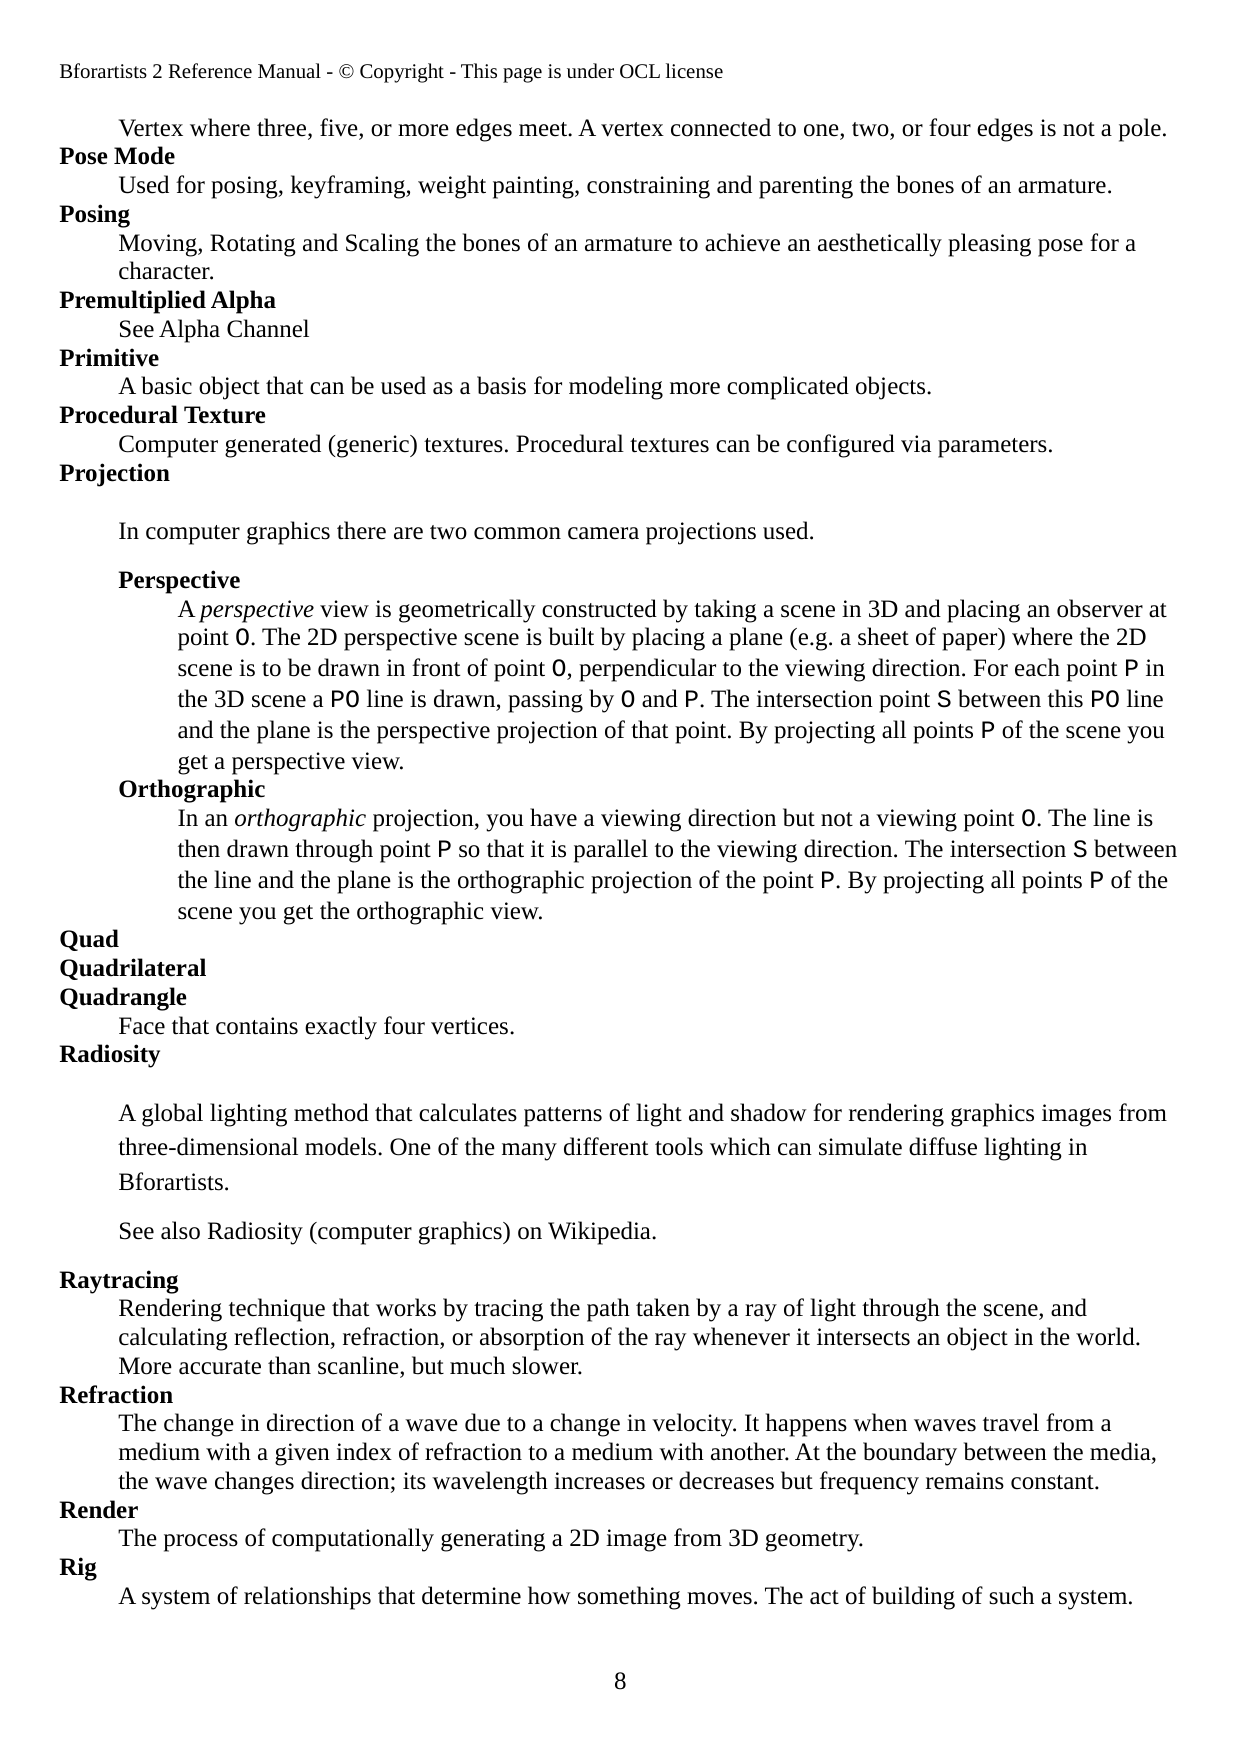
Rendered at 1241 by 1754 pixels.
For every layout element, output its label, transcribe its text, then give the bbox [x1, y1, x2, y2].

subtitle Projection [59, 458, 1181, 486]
text See also Radiosity (computer graphics) on Wikipedia. [118, 1216, 1181, 1244]
list Computer generated (generic) textures. Procedural textures can be configured via parameters. [118, 429, 1181, 458]
list In an orthographic projection, you have a viewing direction but not a viewing point O. The line is then drawn through point P so that it is parallel to the viewing direction. The intersection S between the line and the plane is the orthographic projection of the point P. By projecting all points P of the scene you get the orthographic view. [177, 803, 1181, 924]
list The process of computationally generating a 2D image from 3D geometry. [118, 1523, 1181, 1552]
list Face that contains exactly four vertices. [118, 1011, 1181, 1039]
list Used for posing, keyframing, weight painting, constraining and parenting the bones of an armature. [118, 170, 1181, 199]
subtitle Orthographic [118, 774, 1181, 803]
list A basic object that can be used as a basis for modeling more complicated objects. [118, 371, 1181, 400]
subtitle Posing [59, 199, 1181, 228]
list A perspective view is geometrically constructed by taking a scene in 3D and placing an observer at point O. The 2D perspective scene is built by placing a plane (e.g. a sheet of paper) where the 2D scene is to be drawn in front of point O, perpendicular to the viewing direction. For each point P in the 3D scene a PO line is drawn, passing by O and P. The intersection point S between this PO line and the plane is the perspective projection of that point. By projecting all points P of the scene you get a perspective view. [177, 594, 1181, 774]
subtitle Render [59, 1495, 1181, 1523]
subtitle Perspective [118, 565, 1181, 594]
subtitle Primitive [59, 343, 1181, 371]
list Vertex where three, five, or more edges meet. A vertex connected to one, two, or four edges is not a pole. [118, 113, 1181, 141]
list Rendering technique that works by tracing the path taken by a ray of light through the scene, and calculating reflection, refraction, or absorption of the ray whenever it intersects an object in the world. More accurate than scanline, but much slower. [118, 1293, 1181, 1380]
subtitle Raytracing [59, 1265, 1181, 1293]
subtitle Refraction [59, 1380, 1181, 1408]
subtitle Pose Mode [59, 141, 1181, 170]
subtitle Quad Quadrilateral Quadrangle [59, 924, 1181, 1011]
subtitle Procedural Texture [59, 400, 1181, 429]
subtitle Radiosity [59, 1039, 1181, 1068]
list The change in direction of a wave due to a change in velocity. It happens when waves travel from a medium with a given index of refraction to a medium with another. At the boundary between the media, the wave changes direction; its wavelength increases or decreases but frequency remains constant. [118, 1408, 1181, 1495]
text In computer graphics there are two common camera projections used. [118, 516, 1181, 544]
subtitle Premultiplied Alpha [59, 285, 1181, 314]
list Moving, Rotating and Scaling the bones of an armature to achieve an aesthetically pleasing pose for a character. [118, 228, 1181, 285]
list See Alpha Channel [118, 314, 1181, 343]
text A global lighting method that calculates patterns of light and shadow for rendering graphics images from three-dimensional models. One of the many different tools which can simulate diffuse lighting in Bforartists. [118, 1098, 1181, 1195]
list A system of relationships that determine how something moves. The act of building of such a system. [118, 1581, 1181, 1610]
subtitle Rig [59, 1552, 1181, 1581]
